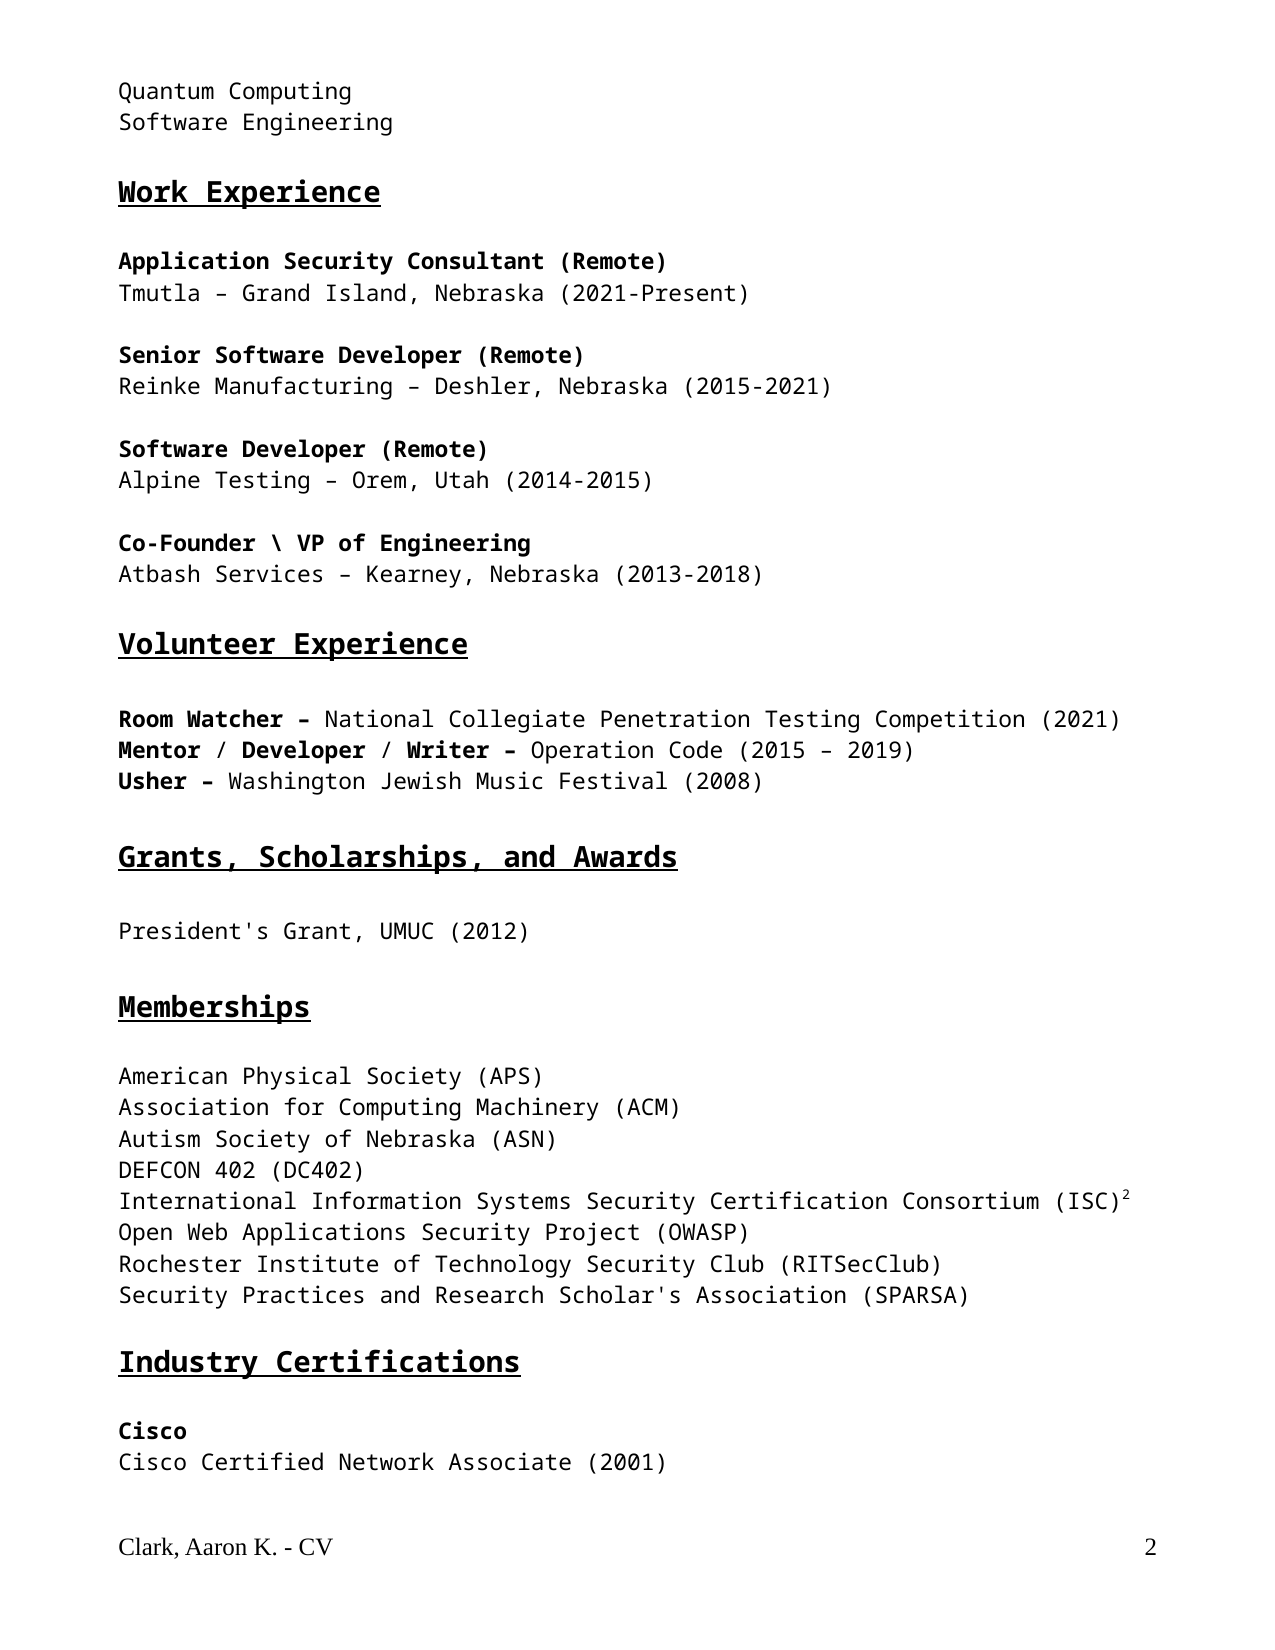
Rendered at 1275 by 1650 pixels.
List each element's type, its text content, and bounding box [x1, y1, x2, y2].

text Usher – Washington Jewish Music Festival (2008) [118, 765, 1157, 796]
text American Physical Society (APS) [118, 1060, 1157, 1091]
text Volunteer Experience [118, 623, 1157, 663]
text Software Engineering [118, 106, 1157, 137]
text Quantum Computing [118, 75, 1157, 106]
text Cisco Certified Network Associate (2001) [118, 1446, 1157, 1477]
text Tmutla – Grand Island, Nebraska (2021-Present) [118, 277, 1157, 308]
text Grants, Scholarships, and Awards [118, 836, 1157, 876]
text Memberships [118, 986, 1157, 1026]
text Senior Software Developer (Remote) [118, 339, 1157, 370]
text President's Grant, UMUC (2012) [118, 915, 1157, 947]
text Security Practices and Research Scholar's Association (SPARSA) [118, 1279, 1157, 1310]
text Cisco [118, 1415, 1157, 1446]
text Rochester Institute of Technology Security Club (RITSecClub) [118, 1247, 1157, 1279]
text Application Security Consultant (Remote) [118, 245, 1157, 277]
text Autism Society of Nebraska (ASN) DEFCON 402 (DC402) [118, 1122, 1157, 1185]
text International Information Systems Security Certification Consortium (ISC)2 Open Web Applications Security Project (OWASP) [118, 1185, 1157, 1247]
text Alpine Testing – Orem, Utah (2014-2015) [118, 464, 1157, 495]
text Industry Certifications [118, 1341, 1157, 1381]
text Software Developer (Remote) [118, 433, 1157, 464]
text Work Experience [118, 172, 1157, 211]
text Atbash Services – Kearney, Nebraska (2013-2018) [118, 558, 1157, 589]
text Room Watcher – National Collegiate Penetration Testing Competition (2021) Mentor / Developer / Writer – Operation Code (2015 – 2019) [118, 702, 1157, 765]
text Reinke Manufacturing – Deshler, Nebraska (2015-2021) [118, 370, 1157, 402]
text Co-Founder \ VP of Engineering [118, 527, 1157, 558]
text Association for Computing Machinery (ACM) [118, 1091, 1157, 1122]
